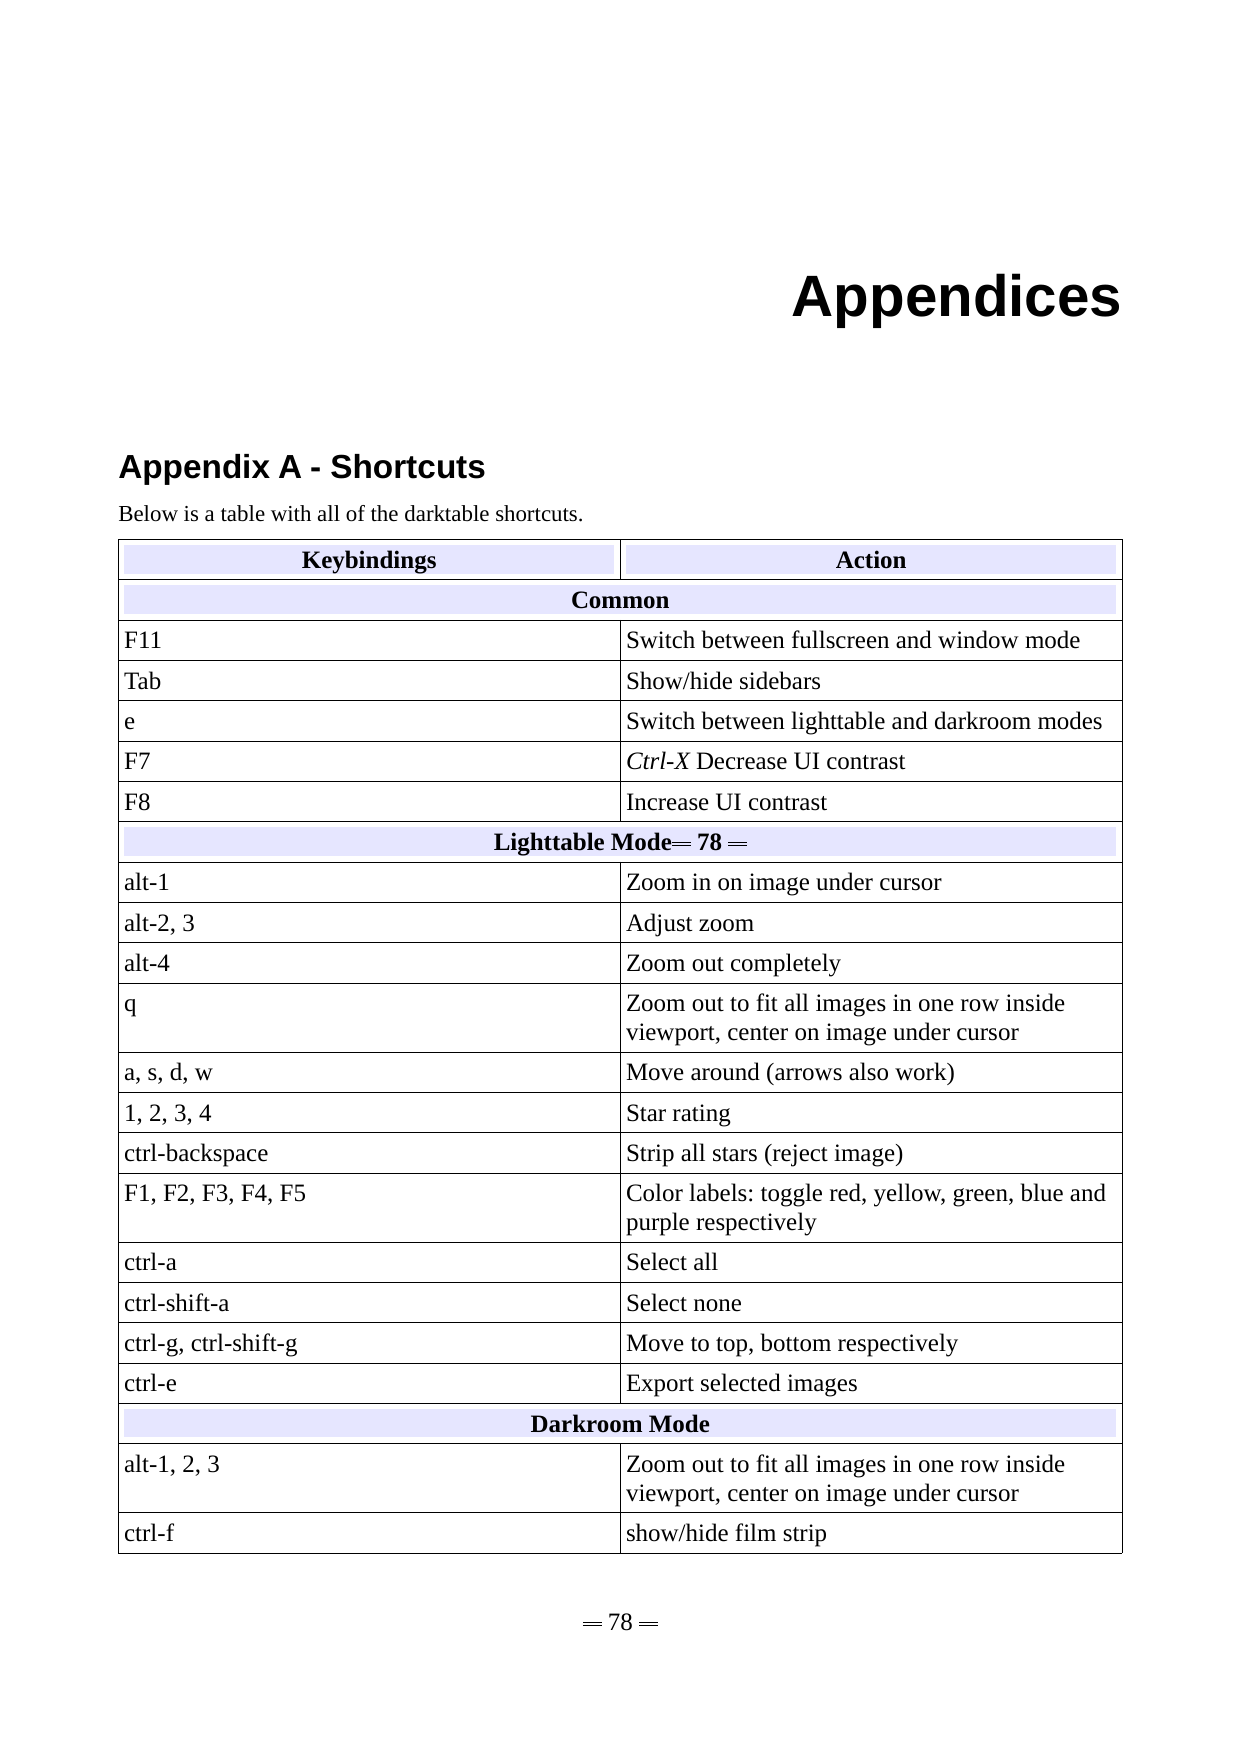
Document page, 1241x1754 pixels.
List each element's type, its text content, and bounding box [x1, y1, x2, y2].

table_cell alt-4 [119, 943, 620, 982]
table_cell Show/hide sidebars [621, 661, 1122, 700]
table_cell ctrl-f [119, 1513, 620, 1552]
table_cell ctrl-e [119, 1364, 620, 1403]
table_cell Color labels: toggle red, yellow, green, blue and purple respectively [621, 1174, 1122, 1242]
table_cell alt-1, 2, 3 [119, 1444, 620, 1512]
table_cell Switch between fullscreen and window mode [621, 621, 1122, 660]
table_cell Darkroom Mode [119, 1404, 1122, 1443]
title Appendices [118, 262, 1122, 329]
table_cell Zoom out to fit all images in one row inside viewport, center on image under cursor [621, 1444, 1122, 1512]
table_cell Export selected images [621, 1364, 1122, 1403]
table_cell Increase UI contrast [621, 782, 1122, 821]
table_cell ctrl-shift-a [119, 1283, 620, 1322]
table_cell Select all [621, 1243, 1122, 1282]
table_cell Move to top, bottom respectively [621, 1323, 1122, 1362]
table_cell Move around (arrows also work) [621, 1053, 1122, 1092]
table_cell Tab [119, 661, 620, 700]
table_cell ctrl-a [119, 1243, 620, 1282]
table_cell ctrl-backspace [119, 1133, 620, 1172]
table_cell Switch between lighttable and darkroom modes [621, 701, 1122, 741]
table_cell Lighttable Mode 4 [119, 822, 1122, 862]
table_cell Strip all stars (reject image) [621, 1133, 1122, 1172]
table_cell Ctrl-X Decrease UI contrast [621, 742, 1122, 781]
table_cell Zoom in on image under cursor [621, 863, 1122, 902]
table_header Keybindings [119, 540, 620, 579]
table_cell Zoom out completely [621, 943, 1122, 982]
table_cell Select none [621, 1283, 1122, 1322]
subtitle Appendix A - Shortcuts [118, 447, 1122, 485]
table_cell F11 [119, 621, 620, 660]
table_cell Star rating [621, 1093, 1122, 1132]
table_cell e [119, 701, 620, 741]
table_cell F8 [119, 782, 620, 821]
table_cell a, s, d, w [119, 1053, 620, 1092]
text Below is a table with all of the darktable shortcuts. [118, 500, 1122, 527]
table_cell 1, 2, 3, 4 [119, 1093, 620, 1132]
table_cell q [119, 984, 620, 1052]
table_cell show/hide film strip [621, 1513, 1122, 1552]
table_cell Zoom out to fit all images in one row inside viewport, center on image under cursor [621, 984, 1122, 1052]
table_header Action [621, 540, 1122, 579]
table_cell Common [119, 580, 1122, 620]
table_cell alt-2, 3 [119, 903, 620, 942]
table_cell F7 [119, 742, 620, 781]
table_cell Adjust zoom [621, 903, 1122, 942]
table_cell ctrl-g, ctrl-shift-g [119, 1323, 620, 1362]
table_cell alt-1 [119, 863, 620, 902]
table_cell F1, F2, F3, F4, F5 [119, 1174, 620, 1242]
